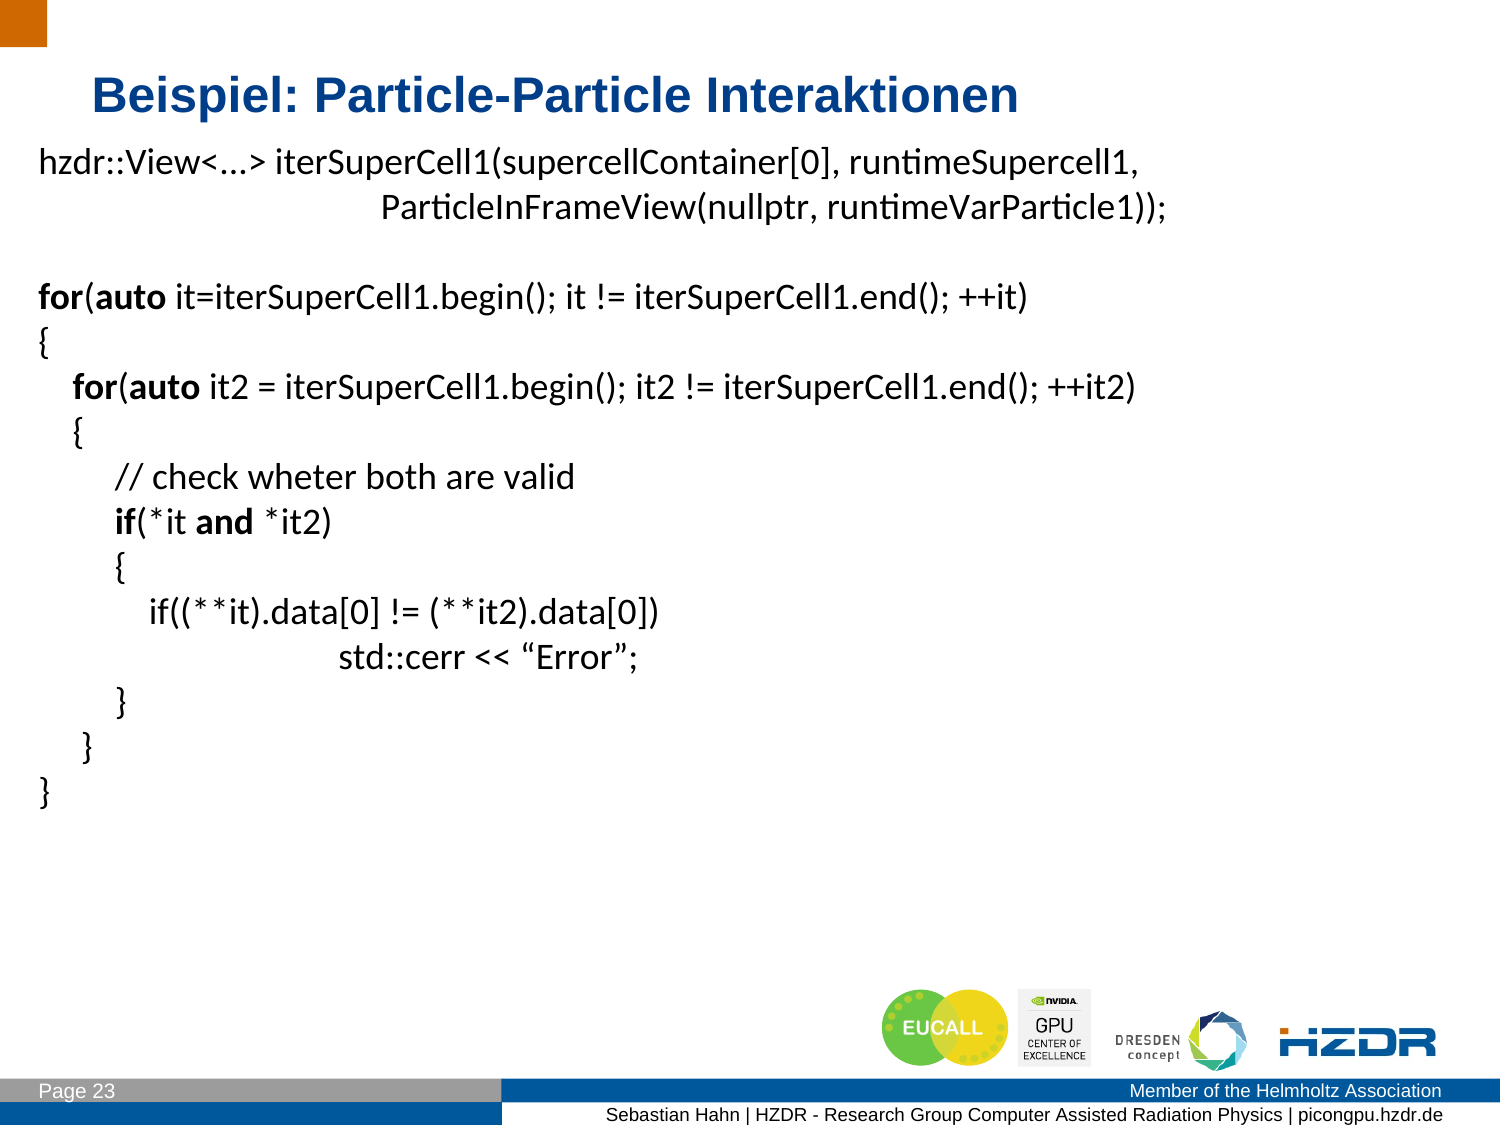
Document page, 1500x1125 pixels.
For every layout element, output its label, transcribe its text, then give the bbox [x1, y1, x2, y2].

picture [1116, 1011, 1247, 1071]
picture [874, 1000, 1099, 1075]
list Beispiel: Particle-Particle Interaktionen [76, 54, 1424, 129]
picture [1257, 1011, 1453, 1073]
text_box hzdr::View<...> iterSuperCell1(supercellContainer[0], runtimeSupercell1, ParticleInFrameView(nullptr, runtimeVarParticle1)); for(auto it=iterSuperCell1.begin(); it != iterSuperCell1.end(); ++it) { for(auto it2 = iterSuperCell1.begin(); it2 != iterSuperCell1.end(); ++it2) { // check wheter both are valid if(*it and *it2) { if((**it).data[0] != (**it2).data[0]) std::cerr << “Error”; } } } [23, 129, 1489, 1000]
